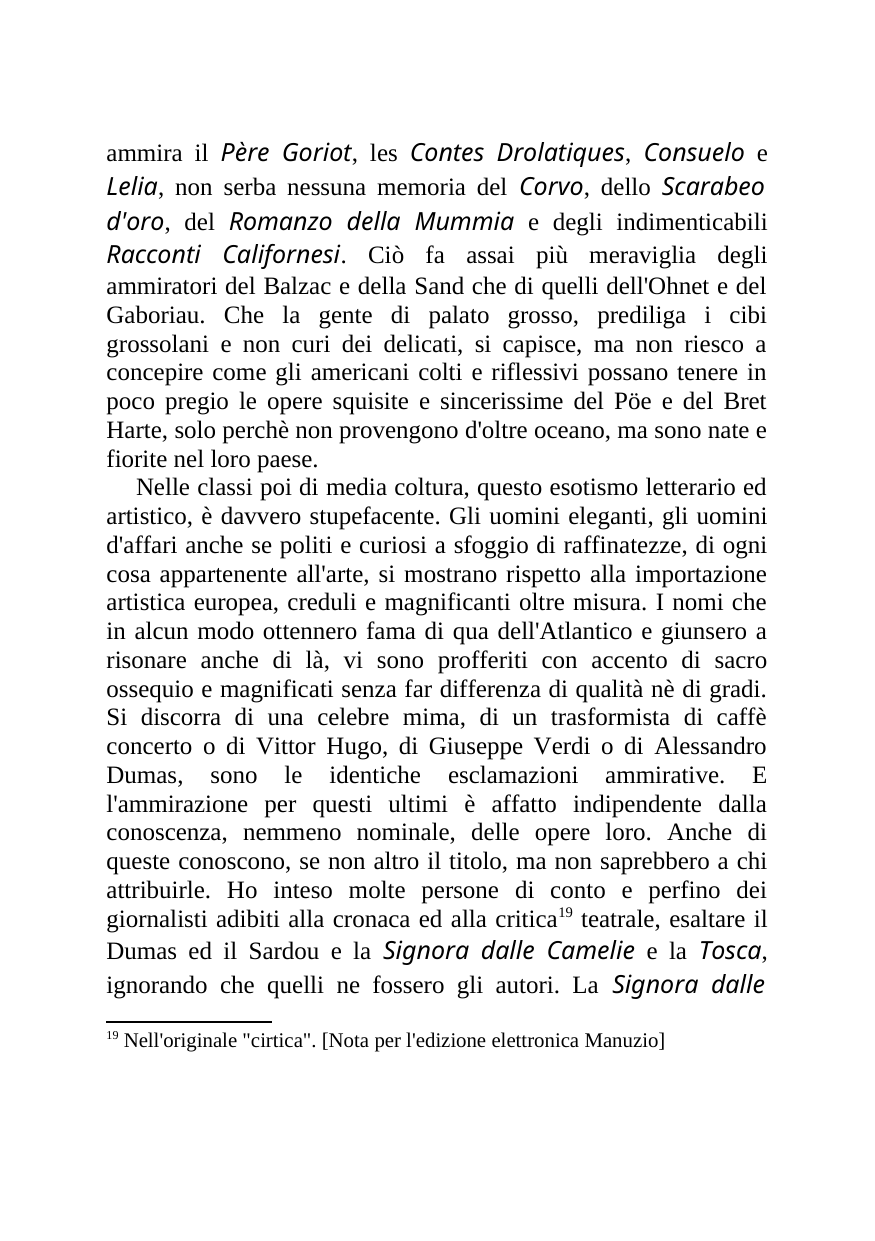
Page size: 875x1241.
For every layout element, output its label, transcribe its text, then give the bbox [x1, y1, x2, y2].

text ammira il Père Goriot, les Contes Drolatiques, Consuelo e Lelia, non serba nessuna memoria del Corvo, dello Scarabeo d'oro, del Romanzo della Mummia e degli indimenticabili Racconti Californesi. Ciò fa assai più meraviglia degli ammiratori del Balzac e della Sand che di quelli dell'Ohnet e del Gaboriau. Che la gente di palato grosso, prediliga i cibi grossolani e non curi dei delicati, si capisce, ma non riesco a concepire come gli americani colti e riflessivi possano tenere in poco pregio le opere squisite e sincerissime del Pöe e del Bret Harte, solo perchè non provengono d'oltre oceano, ma sono nate e fiorite nel loro paese. [106, 135, 768, 472]
text Nell'originale "cirtica". [Nota per l'edizione elettronica Manuzio] [106, 1028, 768, 1052]
text Nelle classi poi di media coltura, questo esotismo letterario ed artistico, è davvero stupefacente. Gli uomini eleganti, gli uomini d'affari anche se politi e curiosi a sfoggio di raffinatezze, di ogni cosa appartenente all'arte, si mostrano rispetto alla importazione artistica europea, creduli e magnificanti oltre misura. I nomi che in alcun modo ottennero fama di qua dell'Atlantico e giunsero a risonare anche di là, vi sono profferiti con accento di sacro ossequio e magnificati senza far differenza di qualità nè di gradi. Si discorra di una celebre mima, di un trasformista di caffè concerto o di Vittor Hugo, di Giuseppe Verdi o di Alessandro Dumas, sono le identiche esclamazioni ammirative. E l'ammirazione per questi ultimi è affatto indipendente dalla conoscenza, nemmeno nominale, delle opere loro. Anche di queste conoscono, se non altro il titolo, ma non saprebbero a chi attribuirle. Ho inteso molte persone di conto e perfino dei giornalisti adibiti alla cronaca ed alla critica teatrale, esaltare il Dumas ed il Sardou e la Signora dalle Camelie e la Tosca, ignorando che quelli ne fossero gli autori. La Signora dalle [106, 472, 768, 1001]
